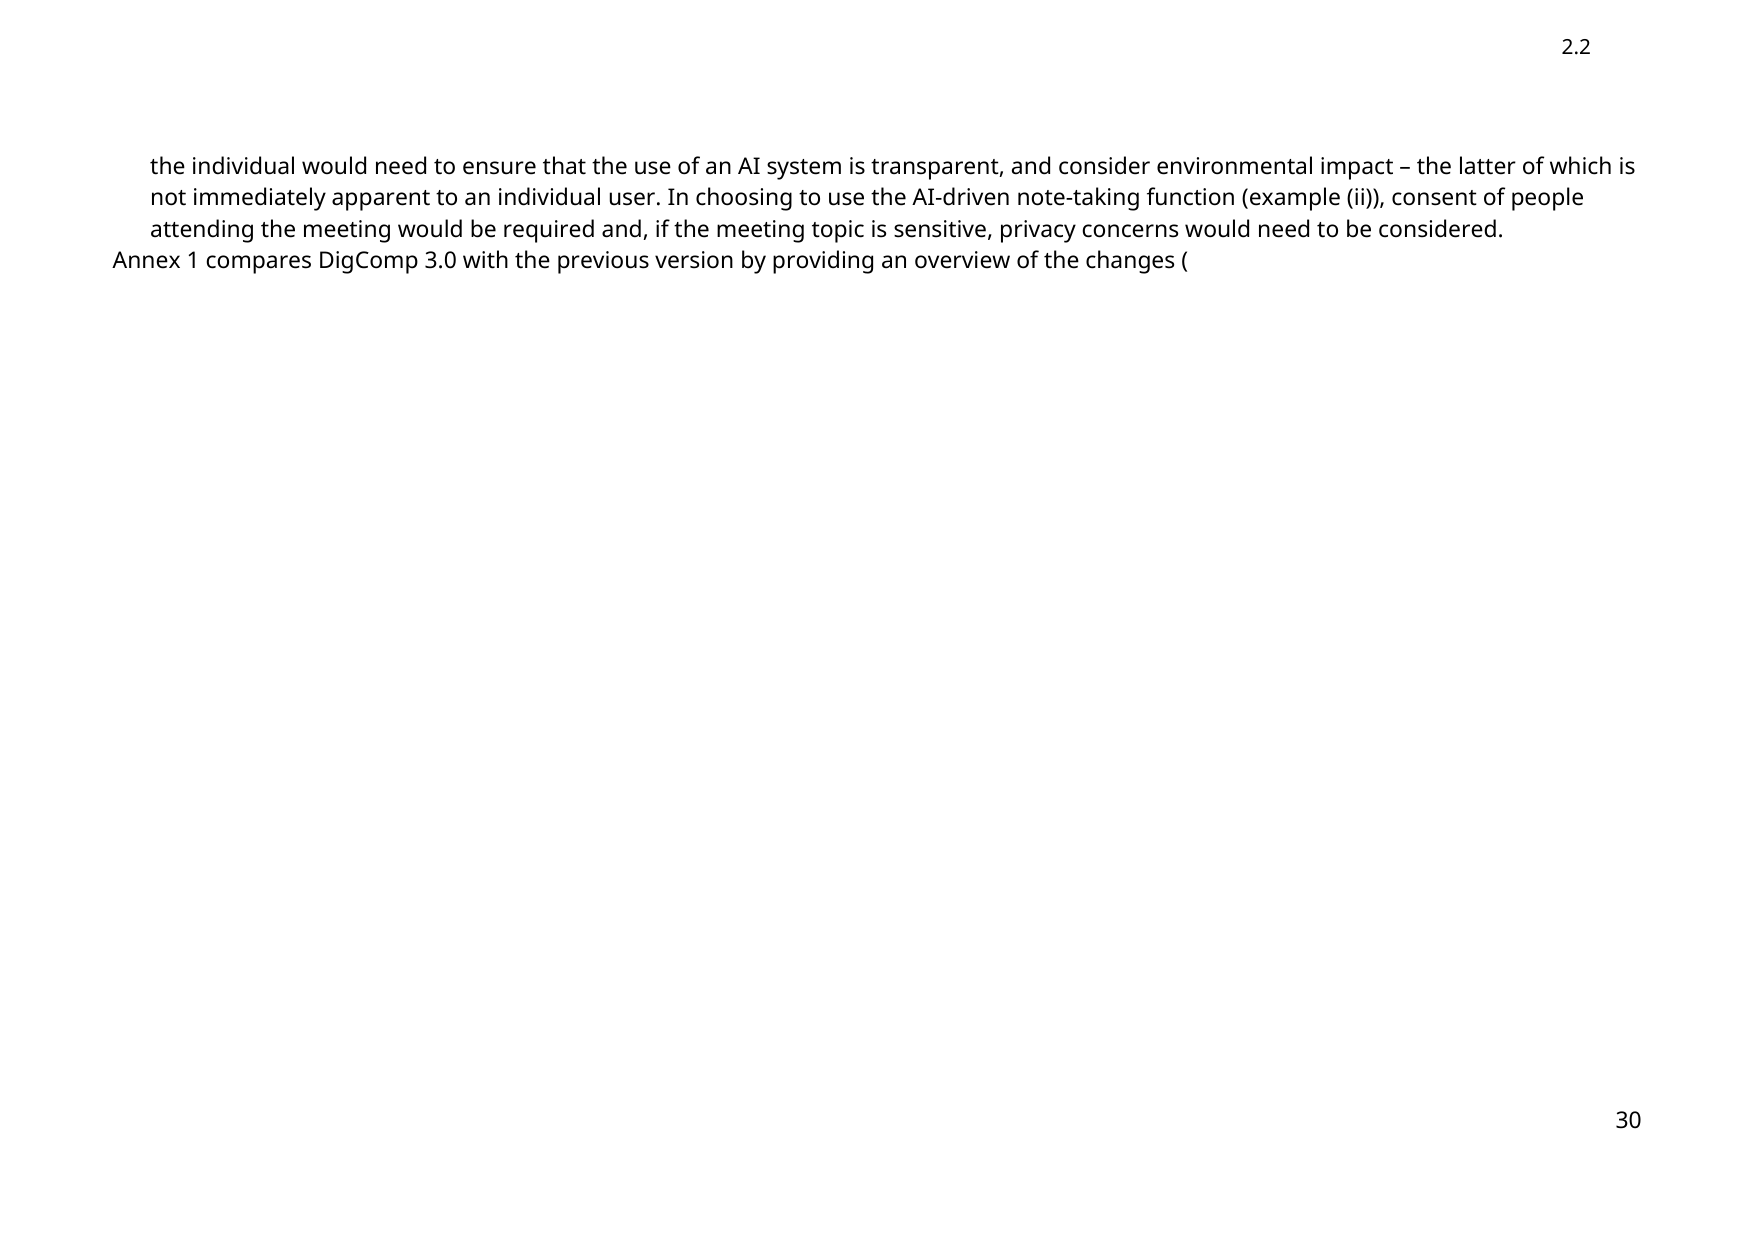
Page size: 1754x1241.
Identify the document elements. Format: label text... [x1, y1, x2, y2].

text Annex 1 compares DigComp 3.0 with the previous version by providing an overview of the changes ( [112, 244, 1641, 275]
list the individual would need to ensure that the use of an AI system is transparent, and consider environmental impact – the latter of which is not immediately apparent to an individual user. In choosing to use the AI-driven note-taking function (example (ii)), consent of people attending the meeting would be required and, if the meeting topic is sensitive, privacy concerns would need to be considered. [112, 150, 1641, 244]
